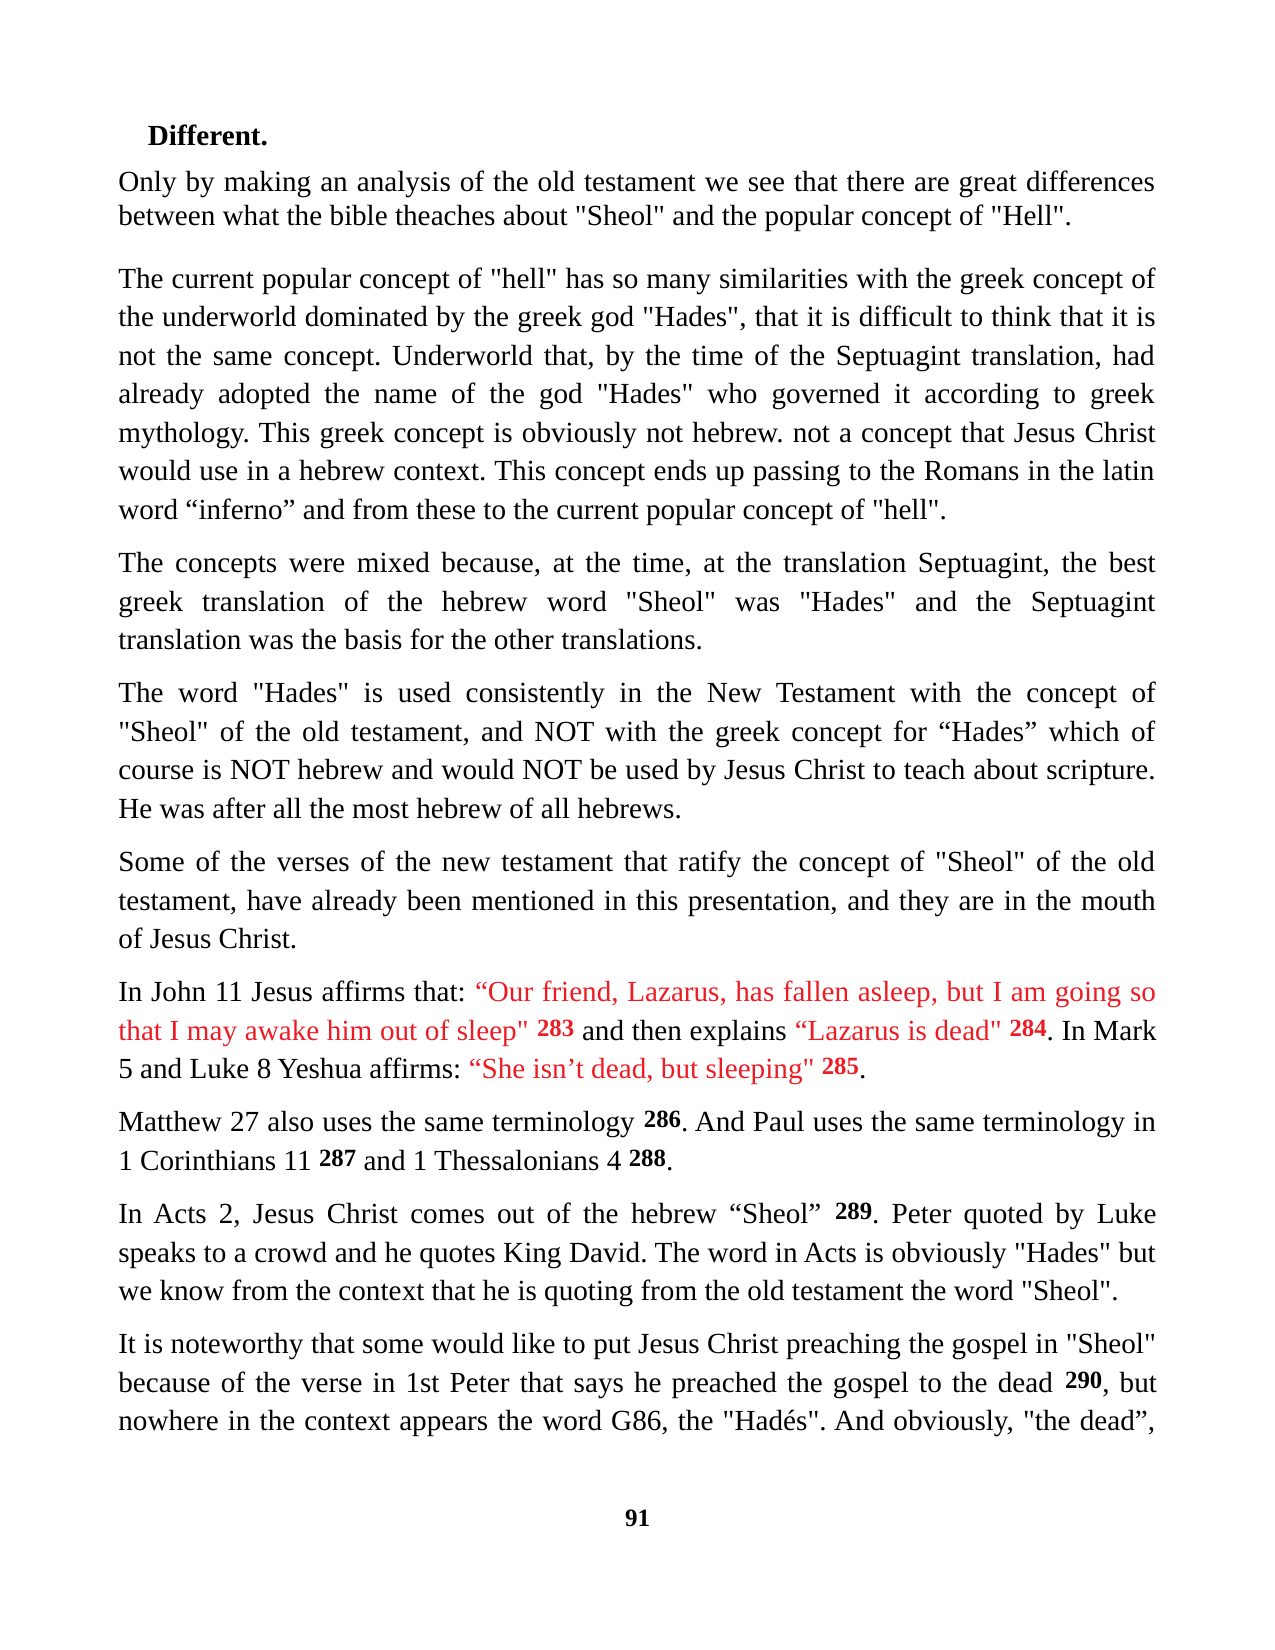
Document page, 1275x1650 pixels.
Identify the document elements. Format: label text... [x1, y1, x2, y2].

text The concepts were mixed because, at the time, at the translation Septuagint, the best greek translation of the hebrew word "Sheol" was "Hades" and the Septuagint translation was the basis for the other translations. [118, 545, 1157, 656]
text In Acts 2, Jesus Christ comes out of the hebrew “Sheol” . Peter quoted by Luke speaks to a crowd and he quotes King David. The word in Acts is obviously "Hades" but we know from the context that he is quoting from the old testament the word "Sheol". [118, 1196, 1157, 1307]
text The word "Hades" is used consistently in the New Testament with the concept of "Sheol" of the old testament, and NOT with the greek concept for “Hades” which of course is NOT hebrew and would NOT be used by Jesus Christ to teach about scripture. He was after all the most hebrew of all hebrews. [118, 675, 1157, 824]
text Some of the verses of the new testament that ratify the concept of "Sheol" of the old testament, have already been mentioned in this presentation, and they are in the mouth of Jesus Christ. [118, 844, 1157, 955]
text The current popular concept of "hell" has so many similarities with the greek concept of the underworld dominated by the greek god "Hades", that it is difficult to think that it is not the same concept. Underworld that, by the time of the Septuagint translation, had already adopted the name of the god "Hades" who governed it according to greek mythology. This greek concept is obviously not hebrew. not a concept that Jesus Christ would use in a hebrew context. This concept ends up passing to the Romans in the latin word “inferno” and from these to the current popular concept of "hell". [118, 261, 1157, 526]
text In John 11 Jesus affirms that: “Our friend, Lazarus, has fallen asleep, but I am going so that I may awake him out of sleep" and then explains “Lazarus is dead" . In Mark 5 and Luke 8 Yeshua affirms: “She isn’t dead, but sleeping" . [118, 974, 1157, 1085]
text Matthew 27 also uses the same terminology . And Paul uses the same terminology in 1 Corinthians 11 and 1 Thessalonians 4 . [118, 1104, 1157, 1177]
subtitle Different. [148, 118, 1157, 152]
text Only by making an analysis of the old testament we see that there are great differences between what the bible theaches about "Sheol" and the popular concept of "Hell". [118, 164, 1157, 231]
text It is noteworthy that some would like to put Jesus Christ preaching the gospel in "Sheol" because of the verse in 1st Peter that says he preached the gospel to the dead , but nowhere in the context appears the word G86, the "Hadés". And obviously, "the dead”, [118, 1326, 1157, 1437]
